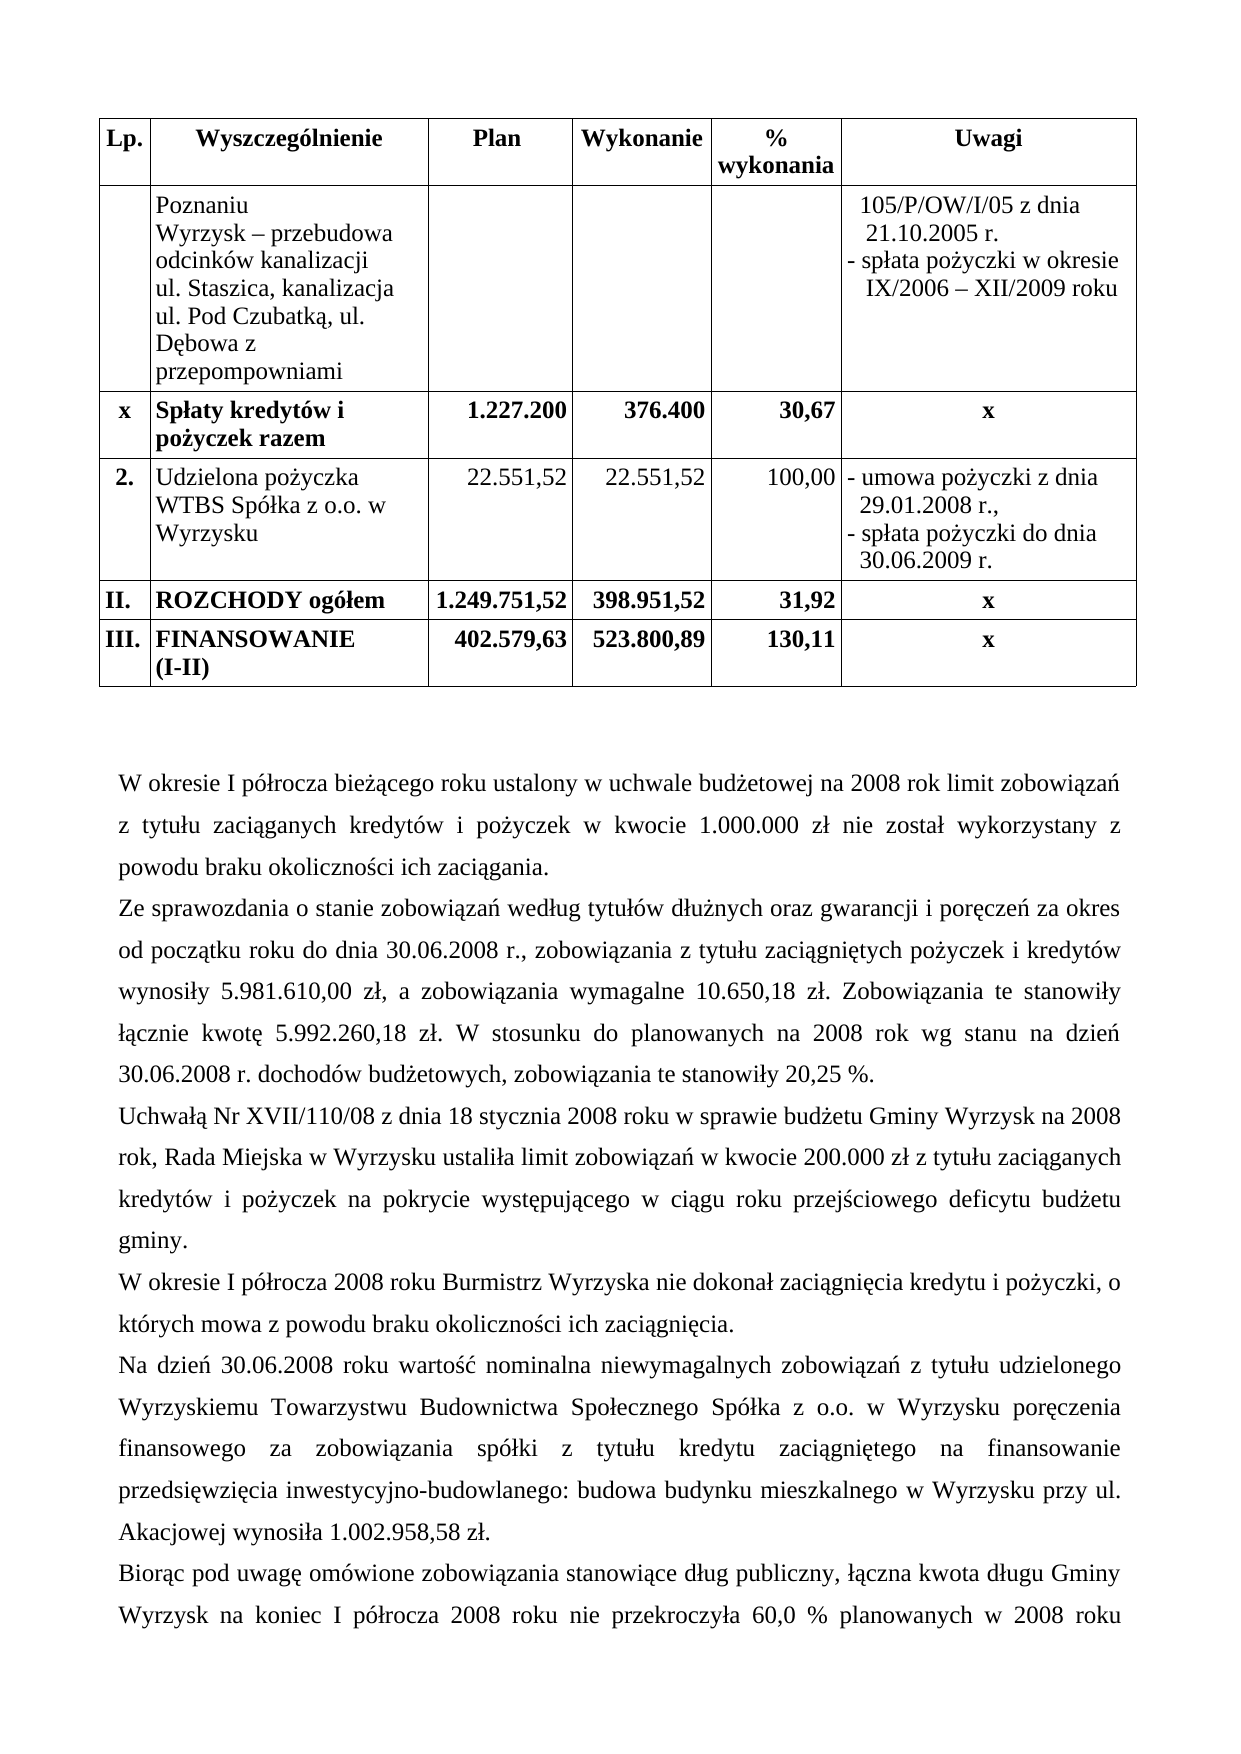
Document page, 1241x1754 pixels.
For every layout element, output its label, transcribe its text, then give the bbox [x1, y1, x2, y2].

table_cell [100, 186, 150, 391]
table_cell 402.579,63 [429, 620, 572, 686]
table_cell 130,11 [712, 620, 841, 686]
table_cell 22.551,52 [429, 459, 572, 580]
table_cell x [842, 620, 1136, 686]
table_cell - umowa pożyczki z dnia 29.01.2008 r., - spłata pożyczki do dnia 30.06.2009 r. [842, 459, 1136, 580]
table_cell 523.800,89 [573, 620, 711, 686]
table_cell II. [100, 581, 150, 619]
text Ze sprawozdania o stanie zobowiązań według tytułów dłużnych oraz gwarancji i poręczeń za okres od początku roku do dnia 30.06.2008 r., zobowiązania z tytułu zaciągniętych pożyczek i kredytów wynosiły 5.981.610,00 zł, a zobowiązania wymagalne 10.650,18 zł. Zobowiązania te stanowiły łącznie kwotę 5.992.260,18 zł. W stosunku do planowanych na 2008 rok wg stanu na dzień 30.06.2008 r. dochodów budżetowych, zobowiązania te stanowiły 20,25 %. [118, 894, 1122, 1088]
table_cell 30,67 [712, 392, 841, 458]
text Na dzień 30.06.2008 roku wartość nominalna niewymagalnych zobowiązań z tytułu udzielonego Wyrzyskiemu Towarzystwu Budownictwa Społecznego Spółka z o.o. w Wyrzysku poręczenia finansowego za zobowiązania spółki z tytułu kredytu zaciągniętego na finansowanie przedsięwzięcia inwestycyjno-budowlanego: budowa budynku mieszkalnego w Wyrzysku przy ul. Akacjowej wynosiła 1.002.958,58 zł. [118, 1351, 1122, 1545]
table_cell FINANSOWANIE (I-II) [151, 620, 428, 686]
table_cell 398.951,52 [573, 581, 711, 619]
table_cell ROZCHODY ogółem [151, 581, 428, 619]
table_cell 105/P/OW/I/05 z dnia 21.10.2005 r. - spłata pożyczki w okresie IX/2006 – XII/2009 roku [842, 186, 1136, 391]
table_cell Poznaniu Wyrzysk – przebudowa odcinków kanalizacji ul. Staszica, kanalizacja ul. Pod Czubatką, ul. Dębowa z przepompowniami [151, 186, 428, 391]
table_cell 100,00 [712, 459, 841, 580]
table_cell x [842, 581, 1136, 619]
table_cell [429, 186, 572, 391]
table_cell 22.551,52 [573, 459, 711, 580]
table_header Lp. [100, 119, 150, 185]
table_cell III. [100, 620, 150, 686]
table_header Uwagi [842, 119, 1136, 185]
table_cell 1.249.751,52 [429, 581, 572, 619]
text Uchwałą Nr XVII/110/08 z dnia 18 stycznia 2008 roku w sprawie budżetu Gminy Wyrzysk na 2008 rok, Rada Miejska w Wyrzysku ustaliła limit zobowiązań w kwocie 200.000 zł z tytułu zaciąganych kredytów i pożyczek na pokrycie występującego w ciągu roku przejściowego deficytu budżetu gminy. [118, 1102, 1122, 1254]
text Biorąc pod uwagę omówione zobowiązania stanowiące dług publiczny, łączna kwota długu Gminy Wyrzysk na koniec I półrocza 2008 roku nie przekroczyła 60,0 % planowanych w 2008 roku [118, 1559, 1122, 1628]
table_cell Spłaty kredytów i pożyczek razem [151, 392, 428, 458]
table_cell x [100, 392, 150, 458]
table_cell Udzielona pożyczka WTBS Spółka z o.o. w Wyrzysku [151, 459, 428, 580]
table_header Wykonanie [573, 119, 711, 185]
table_cell 31,92 [712, 581, 841, 619]
table_cell [573, 186, 711, 391]
table_cell [712, 186, 841, 391]
table_cell 2. [100, 459, 150, 580]
text W okresie I półrocza bieżącego roku ustalony w uchwale budżetowej na 2008 rok limit zobowiązań z tytułu zaciąganych kredytów i pożyczek w kwocie 1.000.000 zł nie został wykorzystany z powodu braku okoliczności ich zaciągania. [118, 769, 1122, 880]
table_header Wyszczególnienie [151, 119, 428, 185]
table_cell 1.227.200 [429, 392, 572, 458]
text W okresie I półrocza 2008 roku Burmistrz Wyrzyska nie dokonał zaciągnięcia kredytu i pożyczki, o których mowa z powodu braku okoliczności ich zaciągnięcia. [118, 1268, 1122, 1337]
table_header % wykonania [712, 119, 841, 185]
table_header Plan [429, 119, 572, 185]
table_cell x [842, 392, 1136, 458]
table_cell 376.400 [573, 392, 711, 458]
